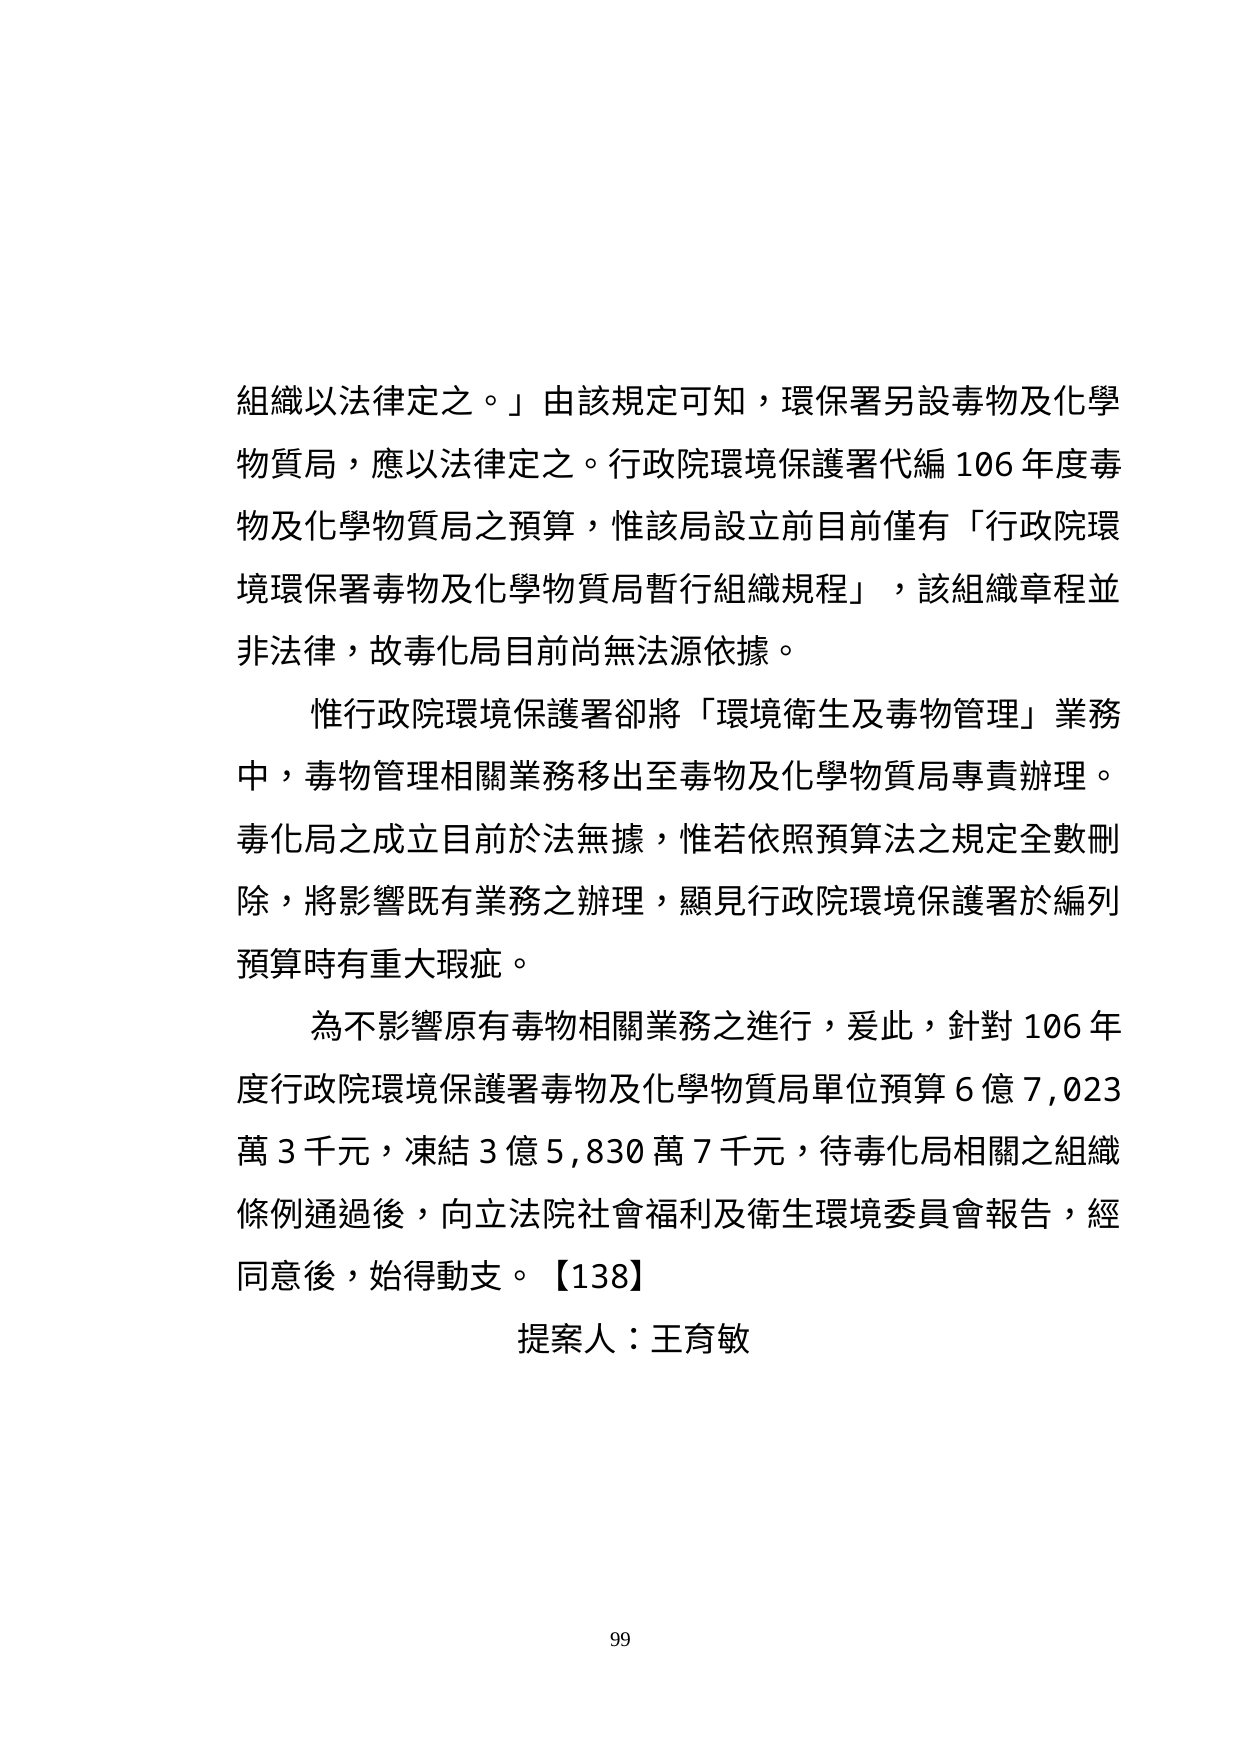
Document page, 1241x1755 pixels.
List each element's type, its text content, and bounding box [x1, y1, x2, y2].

text 為不影響原有毒物相關業務之進行，爰此，針對106年度行政院環境保護署毒物及化學物質局單位預算6億7,023萬3千元，凍結3億5,830萬7千元，待毒化局相關之組織條例通過後，向立法院社會福利及衛生環境委員會報告，經同意後，始得動支。【138】 [236, 983, 1122, 1295]
text 組織以法律定之。」由該規定可知，環保署另設毒物及化學物質局，應以法律定之。行政院環境保護署代編106年度毒物及化學物質局之預算，惟該局設立前目前僅有「行政院環境環保署毒物及化學物質局暫行組織規程」，該組織章程並非法律，故毒化局目前尚無法源依據。 [206, 358, 1122, 670]
text 提案人：王育敏 [118, 1295, 1122, 1358]
text 惟行政院環境保護署卻將「環境衛生及毒物管理」業務中，毒物管理相關業務移出至毒物及化學物質局專責辦理。毒化局之成立目前於法無據，惟若依照預算法之規定全數刪除，將影響既有業務之辦理，顯見行政院環境保護署於編列預算時有重大瑕疵。 [236, 670, 1122, 983]
